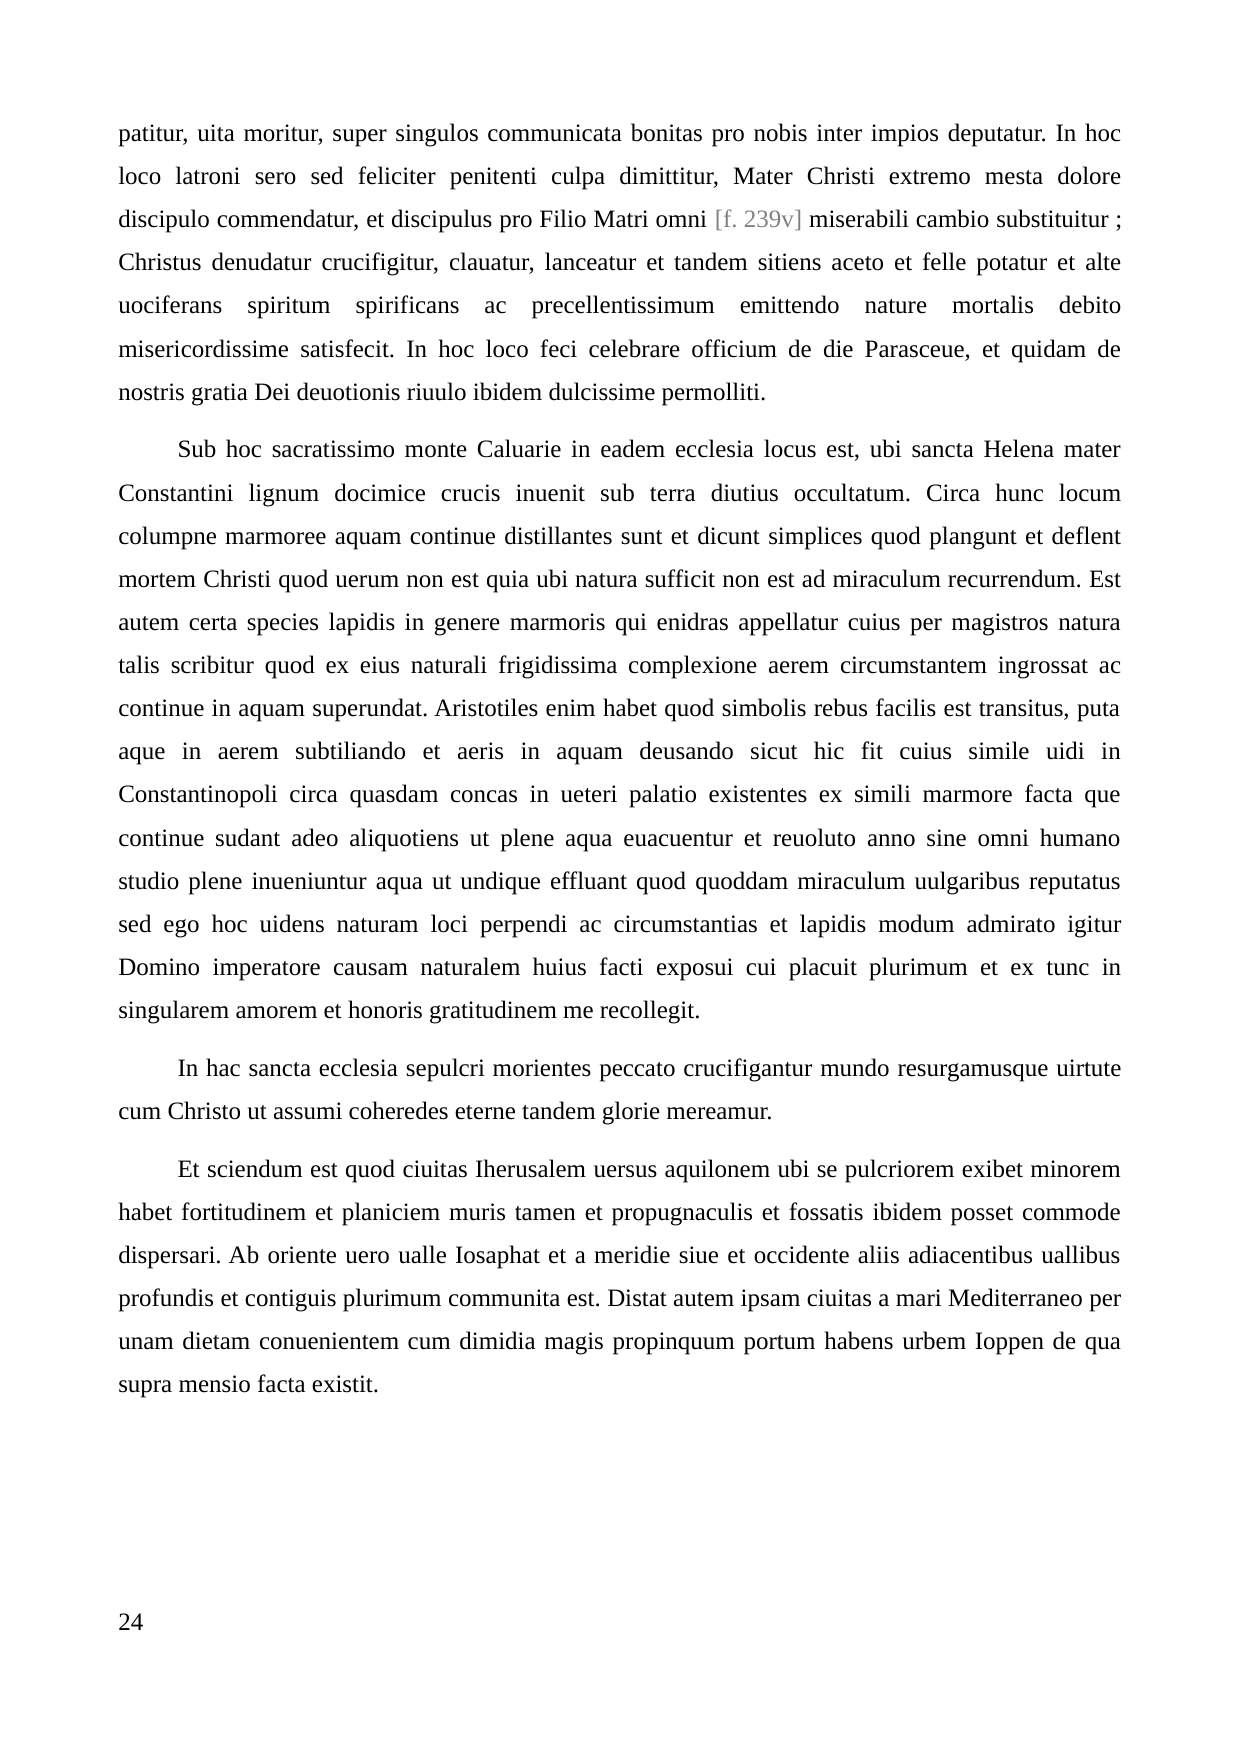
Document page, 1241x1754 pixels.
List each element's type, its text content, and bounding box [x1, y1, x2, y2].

text patitur, uita moritur, super singulos communicata bonitas pro nobis inter impios deputatur. In hoc loco latroni sero sed feliciter penitenti culpa dimittitur, Mater Christi extremo mesta dolore discipulo commendatur, et discipulus pro Filio Matri omni [f. 239v] miserabili cambio substituitur ; Christus denudatur crucifigitur, clauatur, lanceatur et tandem sitiens aceto et felle potatur et alte uociferans spiritum spirificans ac precellentissimum emittendo nature mortalis debito misericordissime satisfecit. In hoc loco feci celebrare officium de die Parasceue, et quidam de nostris gratia Dei deuotionis riuulo ibidem dulcissime permolliti. [118, 118, 1122, 406]
text Et sciendum est quod ciuitas Iherusalem uersus aquilonem ubi se pulcriorem exibet minorem habet fortitudinem et planiciem muris tamen et propugnaculis et fossatis ibidem posset commode dispersari. Ab oriente uero ualle Iosaphat et a meridie siue et occidente aliis adiacentibus uallibus profundis et contiguis plurimum communita est. Distat autem ipsam ciuitas a mari Mediterraneo per unam dietam conuenientem cum dimidia magis propinquum portum habens urbem Ioppen de qua supra mensio facta existit. [118, 1154, 1122, 1398]
text Sub hoc sacratissimo monte Caluarie in eadem ecclesia locus est, ubi sancta Helena mater Constantini lignum docimice crucis inuenit sub terra diutius occultatum. Circa hunc locum columpne marmoree aquam continue distillantes sunt et dicunt simplices quod plangunt et deflent mortem Christi quod uerum non est quia ubi natura sufficit non est ad miraculum recurrendum. Est autem certa species lapidis in genere marmoris qui enidras appellatur cuius per magistros natura talis scribitur quod ex eius naturali frigidissima complexione aerem circumstantem ingrossat ac continue in aquam superundat. Aristotiles enim habet quod simbolis rebus facilis est transitus, puta aque in aerem subtiliando et aeris in aquam deusando sicut hic fit cuius simile uidi in Constantinopoli circa quasdam concas in ueteri palatio existentes ex simili marmore facta que continue sudant adeo aliquotiens ut plene aqua euacuentur et reuoluto anno sine omni humano studio plene inueniuntur aqua ut undique effluant quod quoddam miraculum uulgaribus reputatus sed ego hoc uidens naturam loci perpendi ac circumstantias et lapidis modum admirato igitur Domino imperatore causam naturalem huius facti exposui cui placuit plurimum et ex tunc in singularem amorem et honoris gratitudinem me recollegit. [118, 434, 1122, 1024]
text In hac sancta ecclesia sepulcri morientes peccato crucifigantur mundo resurgamusque uirtute cum Christo ut assumi coheredes eterne tandem glorie mereamur. [118, 1053, 1122, 1125]
